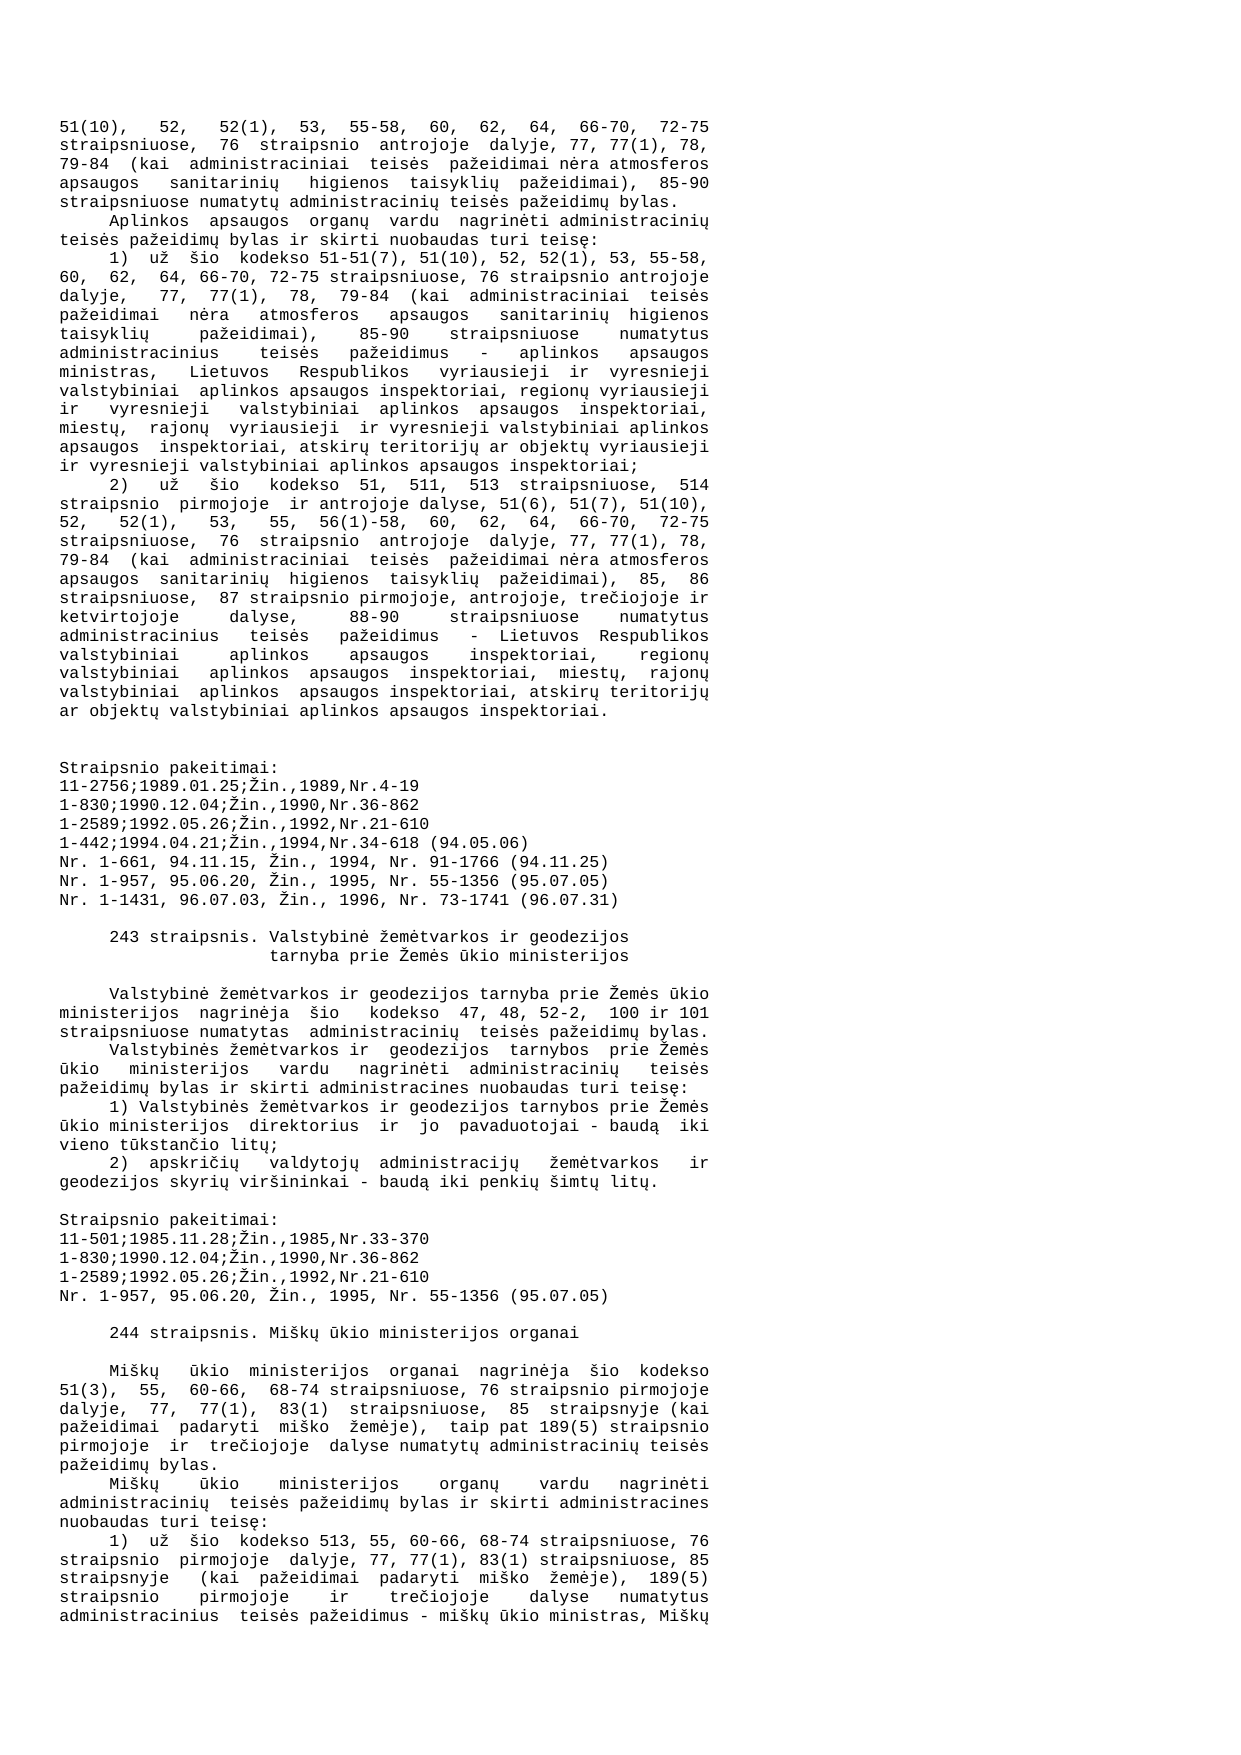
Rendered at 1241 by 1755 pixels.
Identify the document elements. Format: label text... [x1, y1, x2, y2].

text 51(3), 55, 60-66, 68-74 straipsniuose, 76 straipsnio pirmojoje [59, 1381, 1122, 1400]
text valstybiniai aplinkos apsaugos inspektoriai, miestų, rajonų [59, 665, 1122, 684]
text valstybiniai aplinkos apsaugos inspektoriai, regionų vyriausieji [59, 382, 1122, 401]
text pažeidimai nėra atmosferos apsaugos sanitarinių higienos [59, 307, 1122, 326]
text 1-2589;1992.05.26;Žin.,1992,Nr.21-610 [59, 1268, 1122, 1287]
text ir vyresnieji valstybiniai aplinkos apsaugos inspektoriai, [59, 401, 1122, 420]
text tarnyba prie Žemės ūkio ministerijos [59, 948, 1122, 967]
text apsaugos inspektoriai, atskirų teritorijų ar objektų vyriausieji [59, 439, 1122, 457]
text Nr. 1-957, 95.06.20, Žin., 1995, Nr. 55-1356 (95.07.05) [59, 872, 1122, 891]
text straipsniuose, 76 straipsnio antrojoje dalyje, 77, 77(1), 78, [59, 137, 1122, 156]
text 2) apskričių valdytojų administracijų žemėtvarkos ir [59, 1155, 1122, 1174]
text 243 straipsnis. Valstybinė žemėtvarkos ir geodezijos [59, 929, 1122, 948]
text miestų, rajonų vyriausieji ir vyresnieji valstybiniai aplinkos [59, 420, 1122, 439]
text Straipsnio pakeitimai: [59, 759, 1122, 778]
text ūkio ministerijos vardu nagrinėti administracinių teisės [59, 1061, 1122, 1080]
text Nr. 1-1431, 96.07.03, Žin., 1996, Nr. 73-1741 (96.07.31) [59, 891, 1122, 910]
text Miškų ūkio ministerijos organų vardu nagrinėti [59, 1476, 1122, 1494]
text ketvirtojoje dalyse, 88-90 straipsniuose numatytus [59, 608, 1122, 627]
text 244 straipsnis. Miškų ūkio ministerijos organai [59, 1325, 1122, 1344]
text Aplinkos apsaugos organų vardu nagrinėti administracinių [59, 212, 1122, 231]
text 1-2589;1992.05.26;Žin.,1992,Nr.21-610 [59, 816, 1122, 834]
text straipsniuose, 76 straipsnio antrojoje dalyje, 77, 77(1), 78, [59, 533, 1122, 552]
text 1) Valstybinės žemėtvarkos ir geodezijos tarnybos prie Žemės [59, 1098, 1122, 1117]
text 1-830;1990.12.04;Žin.,1990,Nr.36-862 [59, 1249, 1122, 1268]
text teisės pažeidimų bylas ir skirti nuobaudas turi teisę: [59, 231, 1122, 250]
text ir vyresnieji valstybiniai aplinkos apsaugos inspektoriai; [59, 457, 1122, 476]
text straipsnio pirmojoje ir antrojoje dalyse, 51(6), 51(7), 51(10), [59, 495, 1122, 514]
text ar objektų valstybiniai aplinkos apsaugos inspektoriai. [59, 703, 1122, 721]
text administracinius teisės pažeidimus - miškų ūkio ministras, Miškų [59, 1608, 1122, 1626]
text 1-830;1990.12.04;Žin.,1990,Nr.36-862 [59, 797, 1122, 816]
text Nr. 1-661, 94.11.15, Žin., 1994, Nr. 91-1766 (94.11.25) [59, 853, 1122, 872]
text Nr. 1-957, 95.06.20, Žin., 1995, Nr. 55-1356 (95.07.05) [59, 1287, 1122, 1306]
text pažeidimų bylas ir skirti administracines nuobaudas turi teisę: [59, 1080, 1122, 1098]
text straipsnio pirmojoje ir trečiojoje dalyse numatytus [59, 1589, 1122, 1608]
text Straipsnio pakeitimai: [59, 1212, 1122, 1231]
text 1) už šio kodekso 51-51(7), 51(10), 52, 52(1), 53, 55-58, [59, 250, 1122, 269]
text 51(10), 52, 52(1), 53, 55-58, 60, 62, 64, 66-70, 72-75 [59, 118, 1122, 137]
text straipsnio pirmojoje dalyje, 77, 77(1), 83(1) straipsniuose, 85 [59, 1551, 1122, 1570]
text 79-84 (kai administraciniai teisės pažeidimai nėra atmosferos [59, 156, 1122, 175]
text 11-2756;1989.01.25;Žin.,1989,Nr.4-19 [59, 778, 1122, 797]
text 60, 62, 64, 66-70, 72-75 straipsniuose, 76 straipsnio antrojoje [59, 269, 1122, 288]
text nuobaudas turi teisę: [59, 1513, 1122, 1532]
text apsaugos sanitarinių higienos taisyklių pažeidimai), 85-90 [59, 175, 1122, 193]
text pažeidimų bylas. [59, 1457, 1122, 1476]
text taisyklių pažeidimai), 85-90 straipsniuose numatytus [59, 326, 1122, 344]
text straipsnyje (kai pažeidimai padaryti miško žemėje), 189(5) [59, 1570, 1122, 1589]
text pažeidimai padaryti miško žemėje), taip pat 189(5) straipsnio [59, 1419, 1122, 1438]
text 52, 52(1), 53, 55, 56(1)-58, 60, 62, 64, 66-70, 72-75 [59, 514, 1122, 533]
text administracinius teisės pažeidimus - aplinkos apsaugos [59, 344, 1122, 363]
text administracinius teisės pažeidimus - Lietuvos Respublikos [59, 627, 1122, 646]
text ūkio ministerijos direktorius ir jo pavaduotojai - baudą iki [59, 1117, 1122, 1136]
text 11-501;1985.11.28;Žin.,1985,Nr.33-370 [59, 1231, 1122, 1249]
text ministerijos nagrinėja šio kodekso 47, 48, 52-2, 100 ir 101 [59, 1004, 1122, 1023]
text dalyje, 77, 77(1), 83(1) straipsniuose, 85 straipsnyje (kai [59, 1400, 1122, 1419]
text 2) už šio kodekso 51, 511, 513 straipsniuose, 514 [59, 476, 1122, 495]
text straipsniuose numatytas administracinių teisės pažeidimų bylas. [59, 1023, 1122, 1042]
text 1) už šio kodekso 513, 55, 60-66, 68-74 straipsniuose, 76 [59, 1532, 1122, 1551]
text 79-84 (kai administraciniai teisės pažeidimai nėra atmosferos [59, 552, 1122, 571]
text straipsniuose numatytų administracinių teisės pažeidimų bylas. [59, 193, 1122, 212]
text ministras, Lietuvos Respublikos vyriausieji ir vyresnieji [59, 363, 1122, 382]
text vieno tūkstančio litų; [59, 1136, 1122, 1155]
text dalyje, 77, 77(1), 78, 79-84 (kai administraciniai teisės [59, 288, 1122, 307]
text valstybiniai aplinkos apsaugos inspektoriai, regionų [59, 646, 1122, 665]
text administracinių teisės pažeidimų bylas ir skirti administracines [59, 1494, 1122, 1513]
text pirmojoje ir trečiojoje dalyse numatytų administracinių teisės [59, 1438, 1122, 1457]
text apsaugos sanitarinių higienos taisyklių pažeidimai), 85, 86 [59, 571, 1122, 589]
text Valstybinė žemėtvarkos ir geodezijos tarnyba prie Žemės ūkio [59, 985, 1122, 1004]
text straipsniuose, 87 straipsnio pirmojoje, antrojoje, trečiojoje ir [59, 589, 1122, 608]
text 1-442;1994.04.21;Žin.,1994,Nr.34-618 (94.05.06) [59, 834, 1122, 853]
text geodezijos skyrių viršininkai - baudą iki penkių šimtų litų. [59, 1174, 1122, 1193]
text valstybiniai aplinkos apsaugos inspektoriai, atskirų teritorijų [59, 684, 1122, 703]
text Valstybinės žemėtvarkos ir geodezijos tarnybos prie Žemės [59, 1042, 1122, 1061]
text Miškų ūkio ministerijos organai nagrinėja šio kodekso [59, 1362, 1122, 1381]
